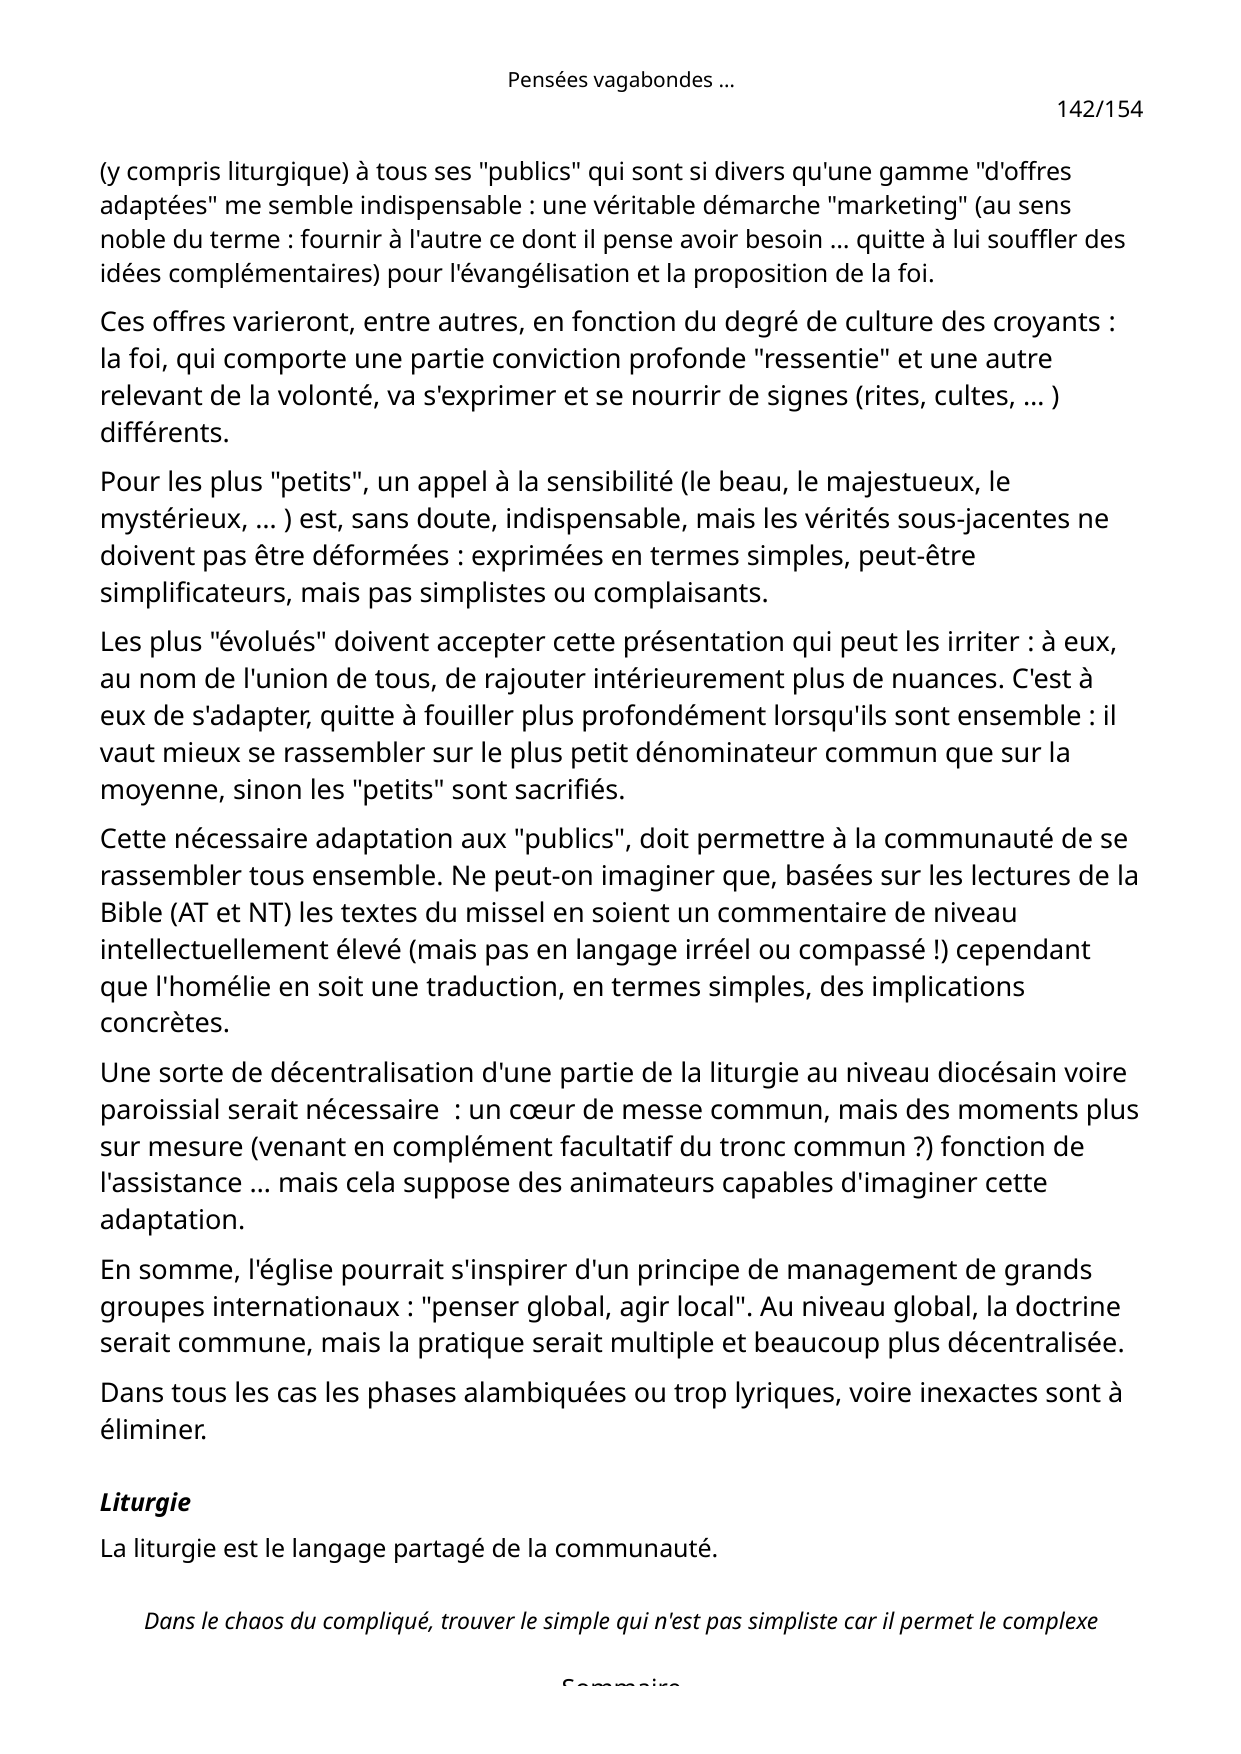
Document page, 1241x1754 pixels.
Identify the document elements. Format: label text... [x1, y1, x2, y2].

text Une sorte de décentralisation d'une partie de la liturgie au niveau diocésain voire paroissial serait nécessaire : un cœur de messe commun, mais des moments plus sur mesure (venant en complément facultatif du tronc commun ?) fonction de l'assistance … mais cela suppose des animateurs capables d'imaginer cette adaptation. [99, 1053, 1143, 1238]
subtitle Liturgie [99, 1484, 1143, 1518]
text Pour les plus "petits", un appel à la sensibilité (le beau, le majestueux, le mystérieux, … ) est, sans doute, indispensable, mais les vérités sous-jacentes ne doivent pas être déformées : exprimées en termes simples, peut-être simplificateurs, mais pas simplistes ou complaisants. [99, 463, 1143, 610]
text Cette nécessaire adaptation aux "publics", doit permettre à la communauté de se rassembler tous ensemble. Ne peut-on imaginer que, basées sur les lectures de la Bible (AT et NT) les textes du missel en soient un commentaire de niveau intellectuellement élevé (mais pas en langage irréel ou compassé !) cependant que l'homélie en soit une traduction, en termes simples, des implications concrètes. [99, 819, 1143, 1041]
text Dans tous les cas les phases alambiquées ou trop lyriques, voire inexactes sont à éliminer. [99, 1373, 1143, 1447]
text Ces offres varieront, entre autres, en fonction du degré de culture des croyants : la foi, qui comporte une partie conviction profonde "ressentie" et une autre relevant de la volonté, va s'exprimer et se nourrir de signes (rites, cultes, … ) différents. [99, 303, 1143, 450]
text La liturgie est le langage partagé de la communauté. [99, 1531, 1143, 1565]
text En somme, l'église pourrait s'inspirer d'un principe de management de grands groupes internationaux : "penser global, agir local". Au niveau global, la doctrine serait commune, mais la pratique serait multiple et beaucoup plus décentralisée. [99, 1250, 1143, 1361]
text Les plus "évolués" doivent accepter cette présentation qui peut les irriter : à eux, au nom de l'union de tous, de rajouter intérieurement plus de nuances. C'est à eux de s'adapter, quitte à fouiller plus profondément lorsqu'ils sont ensemble : il vaut mieux se rassembler sur le plus petit dénominateur commun que sur la moyenne, sinon les "petits" sont sacrifiés. [99, 623, 1143, 807]
text (y compris liturgique) à tous ses "publics" qui sont si divers qu'une gamme "d'offres adaptées" me semble indispensable : une véritable démarche "marketing" (au sens noble du terme : fournir à l'autre ce dont il pense avoir besoin … quitte à lui souffler des idées complémentaires) pour l'évangélisation et la proposition de la foi. [99, 154, 1143, 290]
